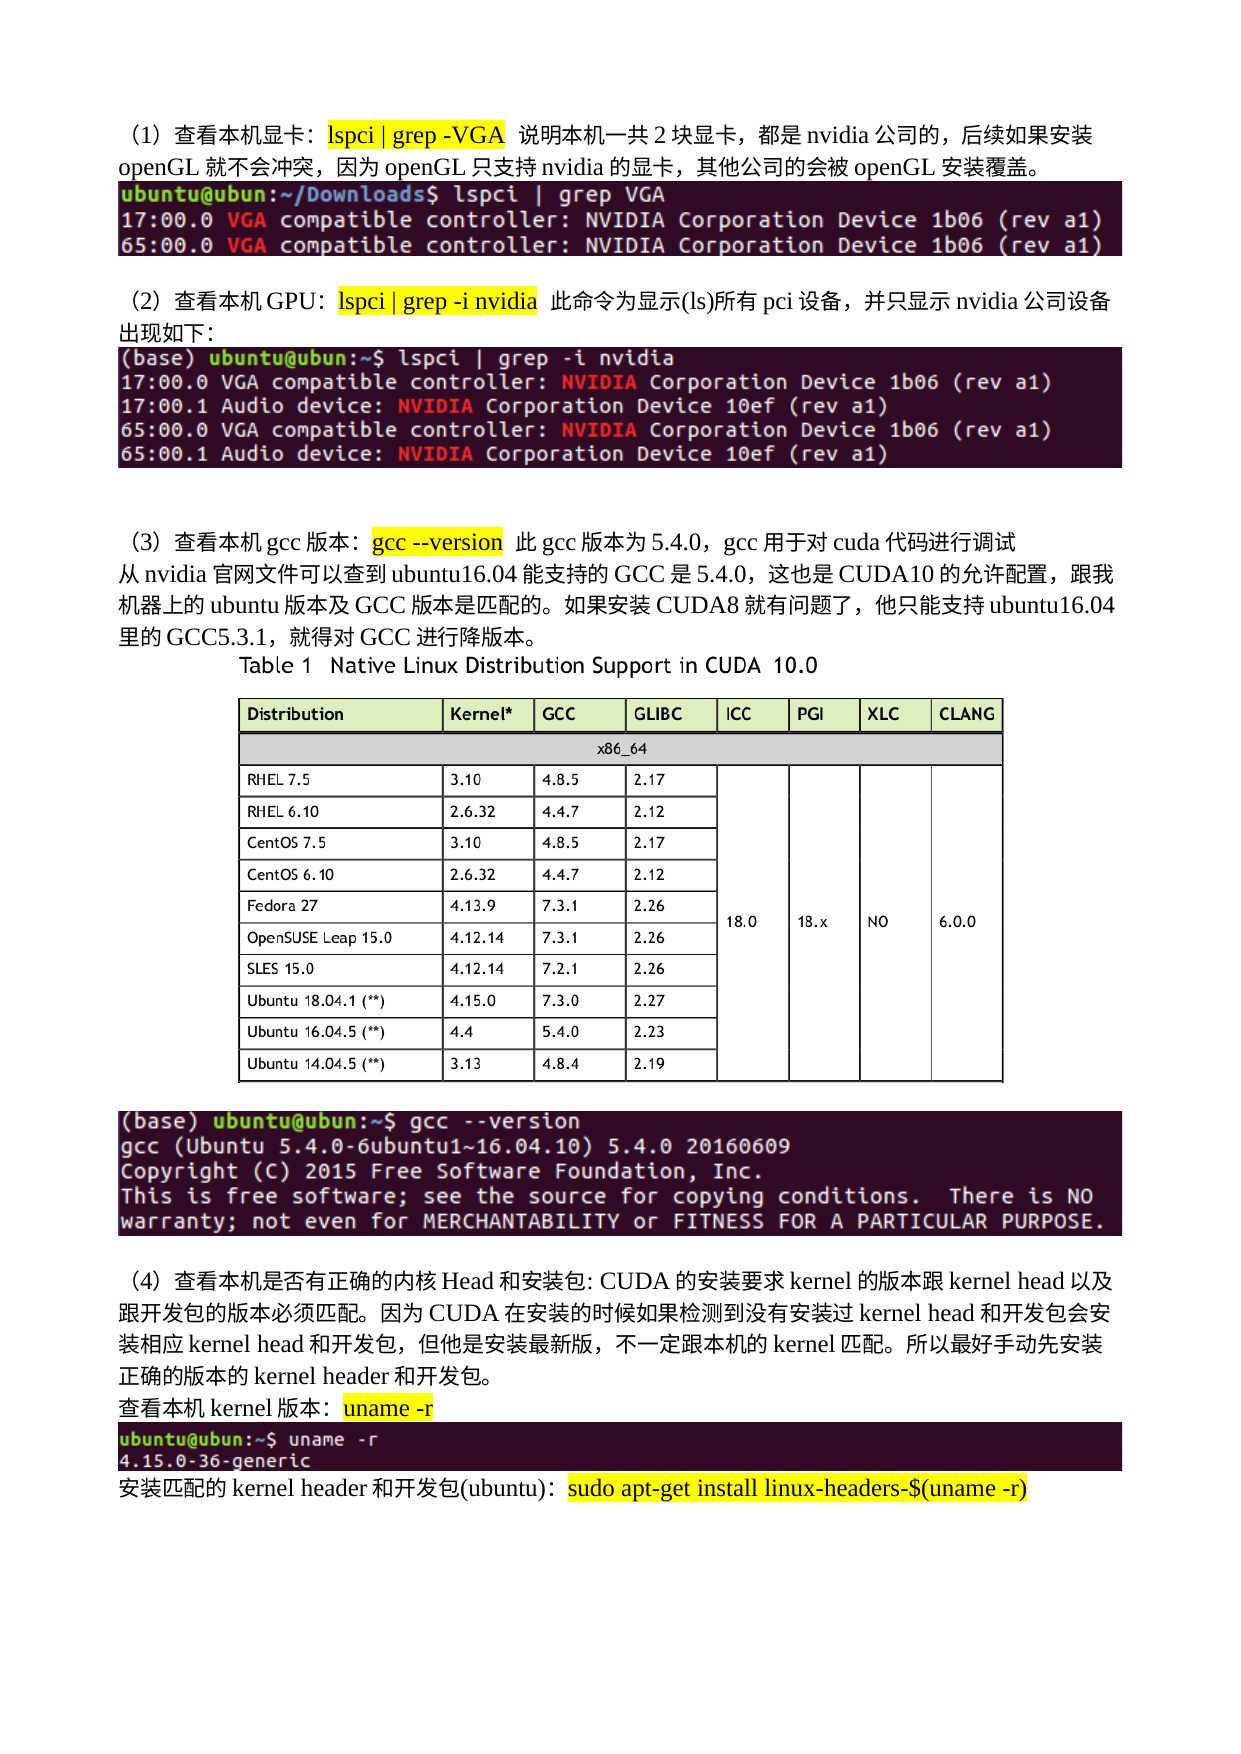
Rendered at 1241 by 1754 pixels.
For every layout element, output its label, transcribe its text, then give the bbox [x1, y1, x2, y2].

text 查看本机kernel版本：uname -r [118, 1391, 1122, 1422]
picture [118, 181, 1123, 256]
picture [118, 1111, 1123, 1236]
picture [118, 1422, 1123, 1471]
text 出现如下： [118, 316, 1122, 347]
text （1）查看本机显卡：lspci | grep -VGA 说明本机一共2块显卡，都是nvidia公司的，后续如果安装openGL就不会冲突，因为openGL只支持nvidia的显卡，其他公司的会被openGL安装覆盖。 [118, 118, 1122, 181]
picture [231, 651, 1009, 1083]
text （3）查看本机gcc版本：gcc --version 此gcc版本为5.4.0，gcc用于对cuda代码进行调试 [118, 525, 1122, 557]
text （4）查看本机是否有正确的内核Head和安装包: CUDA的安装要求kernel的版本跟kernel head以及跟开发包的版本必须匹配。因为CUDA在安装的时候如果检测到没有安装过kernel head和开发包会安装相应kernel head和开发包，但他是安装最新版，不一定跟本机的kernel匹配。所以最好手动先安装正确的版本的kernel header和开发包。 [118, 1264, 1122, 1391]
text （2）查看本机GPU：lspci | grep -i nvidia 此命令为显示(ls)所有pci设备，并只显示nvidia公司设备 [118, 284, 1122, 316]
picture [118, 347, 1123, 468]
text 安装匹配的kernel header和开发包(ubuntu)：sudo apt-get install linux-headers-$(uname -r) [118, 1471, 1122, 1503]
text 从nvidia官网文件可以查到ubuntu16.04能支持的GCC是5.4.0，这也是CUDA10的允许配置，跟我机器上的ubuntu版本及GCC版本是匹配的。如果安装CUDA8就有问题了，他只能支持ubuntu16.04里的GCC5.3.1，就得对GCC进行降版本。 [118, 557, 1122, 652]
